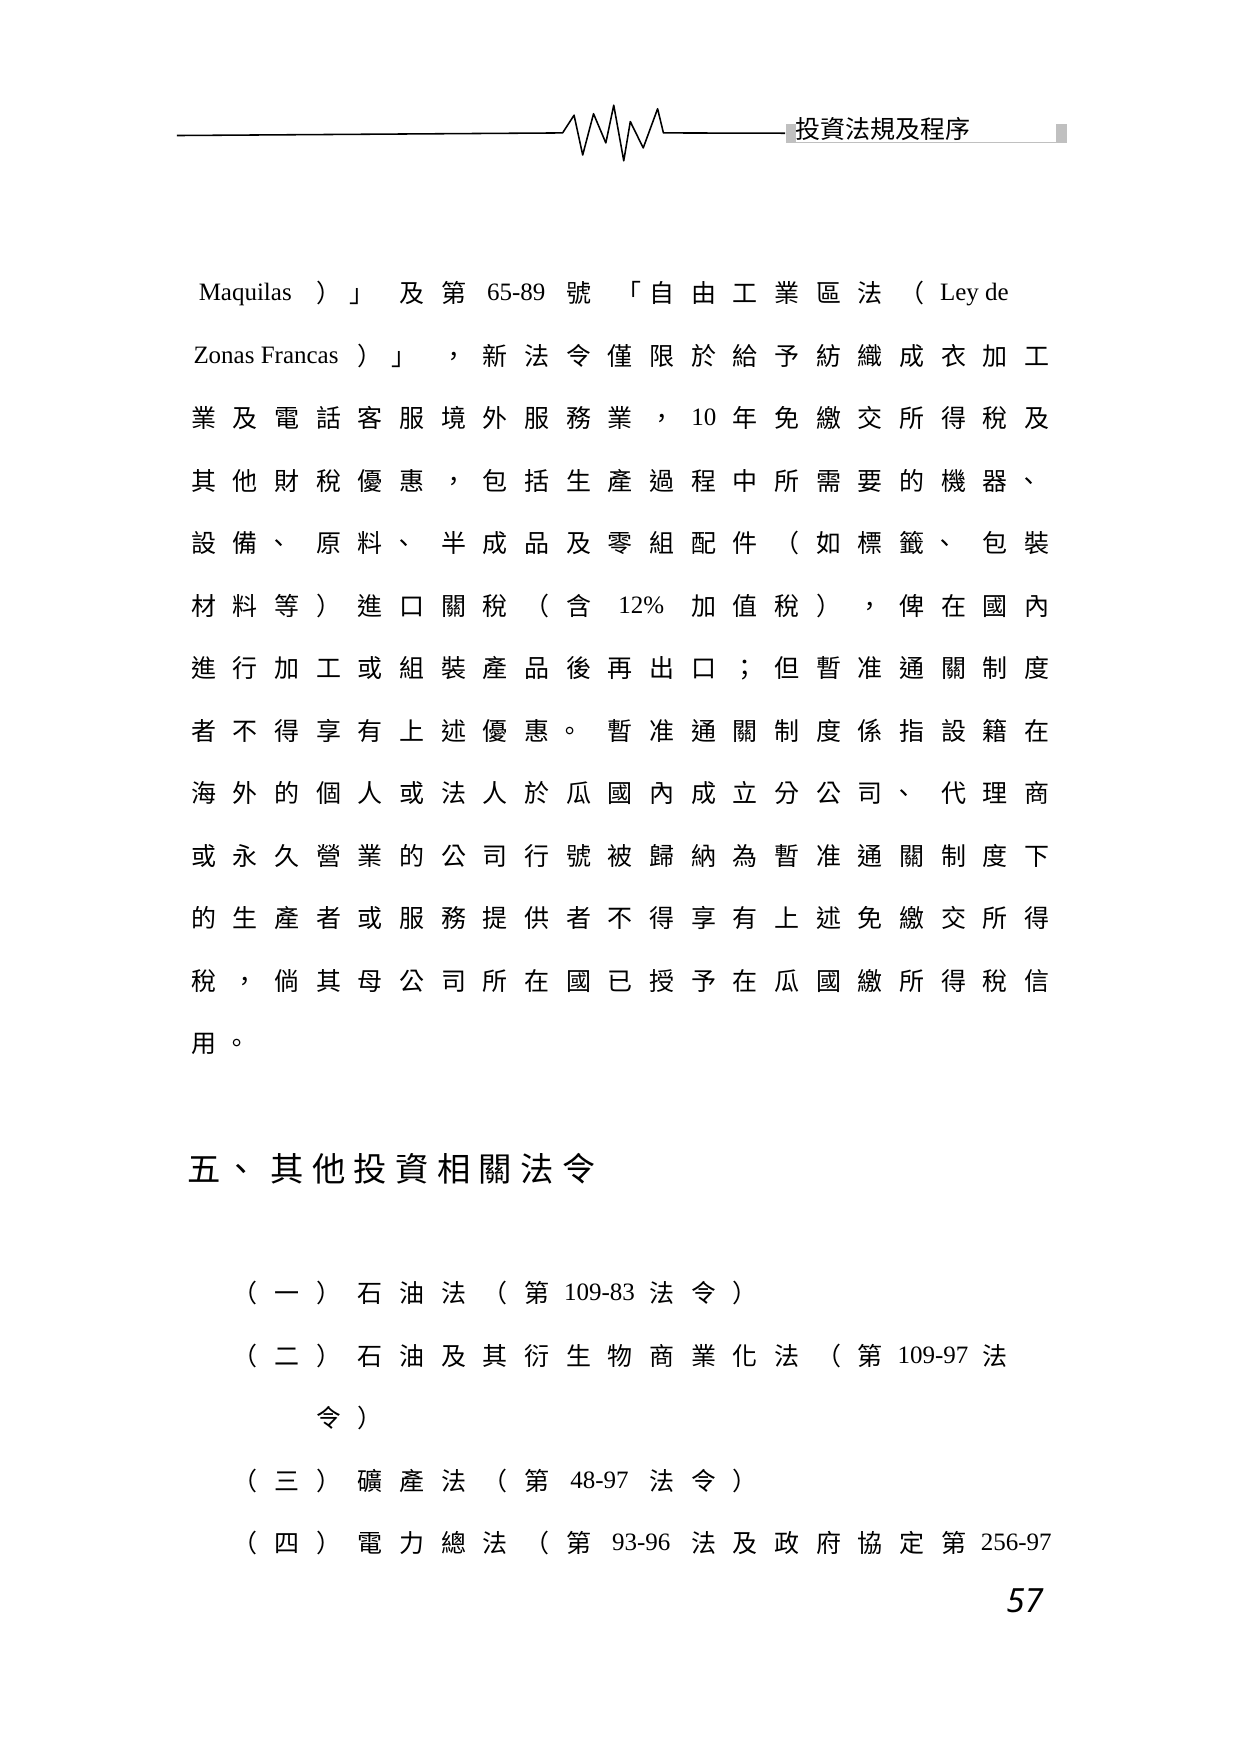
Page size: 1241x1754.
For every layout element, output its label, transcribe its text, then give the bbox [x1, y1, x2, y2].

text （三）礦產法（第48-97法令） [207, 1438, 1058, 1500]
text Maquilas）」及第65-89號「自由工業區法（Ley de Zonas Francas）」，新法令僅限於給予紡織成衣加工業及電話客服境外服務業，10年免繳交所得稅及其他財稅優惠，包括生產過程中所需要的機器、設備、原料、半成品及零組配件（如標籤、包裝材料等）進口關稅（含12%加值稅），俾在國內進行加工或組裝產品後再出口；但暫准通關制度者不得享有上述優惠。暫准通關制度係指設籍在海外的個人或法人於瓜國內成立分公司、代理商或永久營業的公司行號被歸納為暫准通關制度下的生產者或服務提供者不得享有上述免繳交所得稅，倘其母公司所在國已授予在瓜國繳所得稅信用。 [183, 250, 1058, 1063]
text （二）石油及其衍生物商業化法（第109-97法令） [207, 1313, 1058, 1438]
text （一）石油法（第109-83法令） [207, 1250, 1058, 1313]
text 五、其他投資相關法令 [183, 1125, 1058, 1188]
text （四）電力總法（第93-96法及政府協定第256-97 [207, 1500, 1058, 1563]
